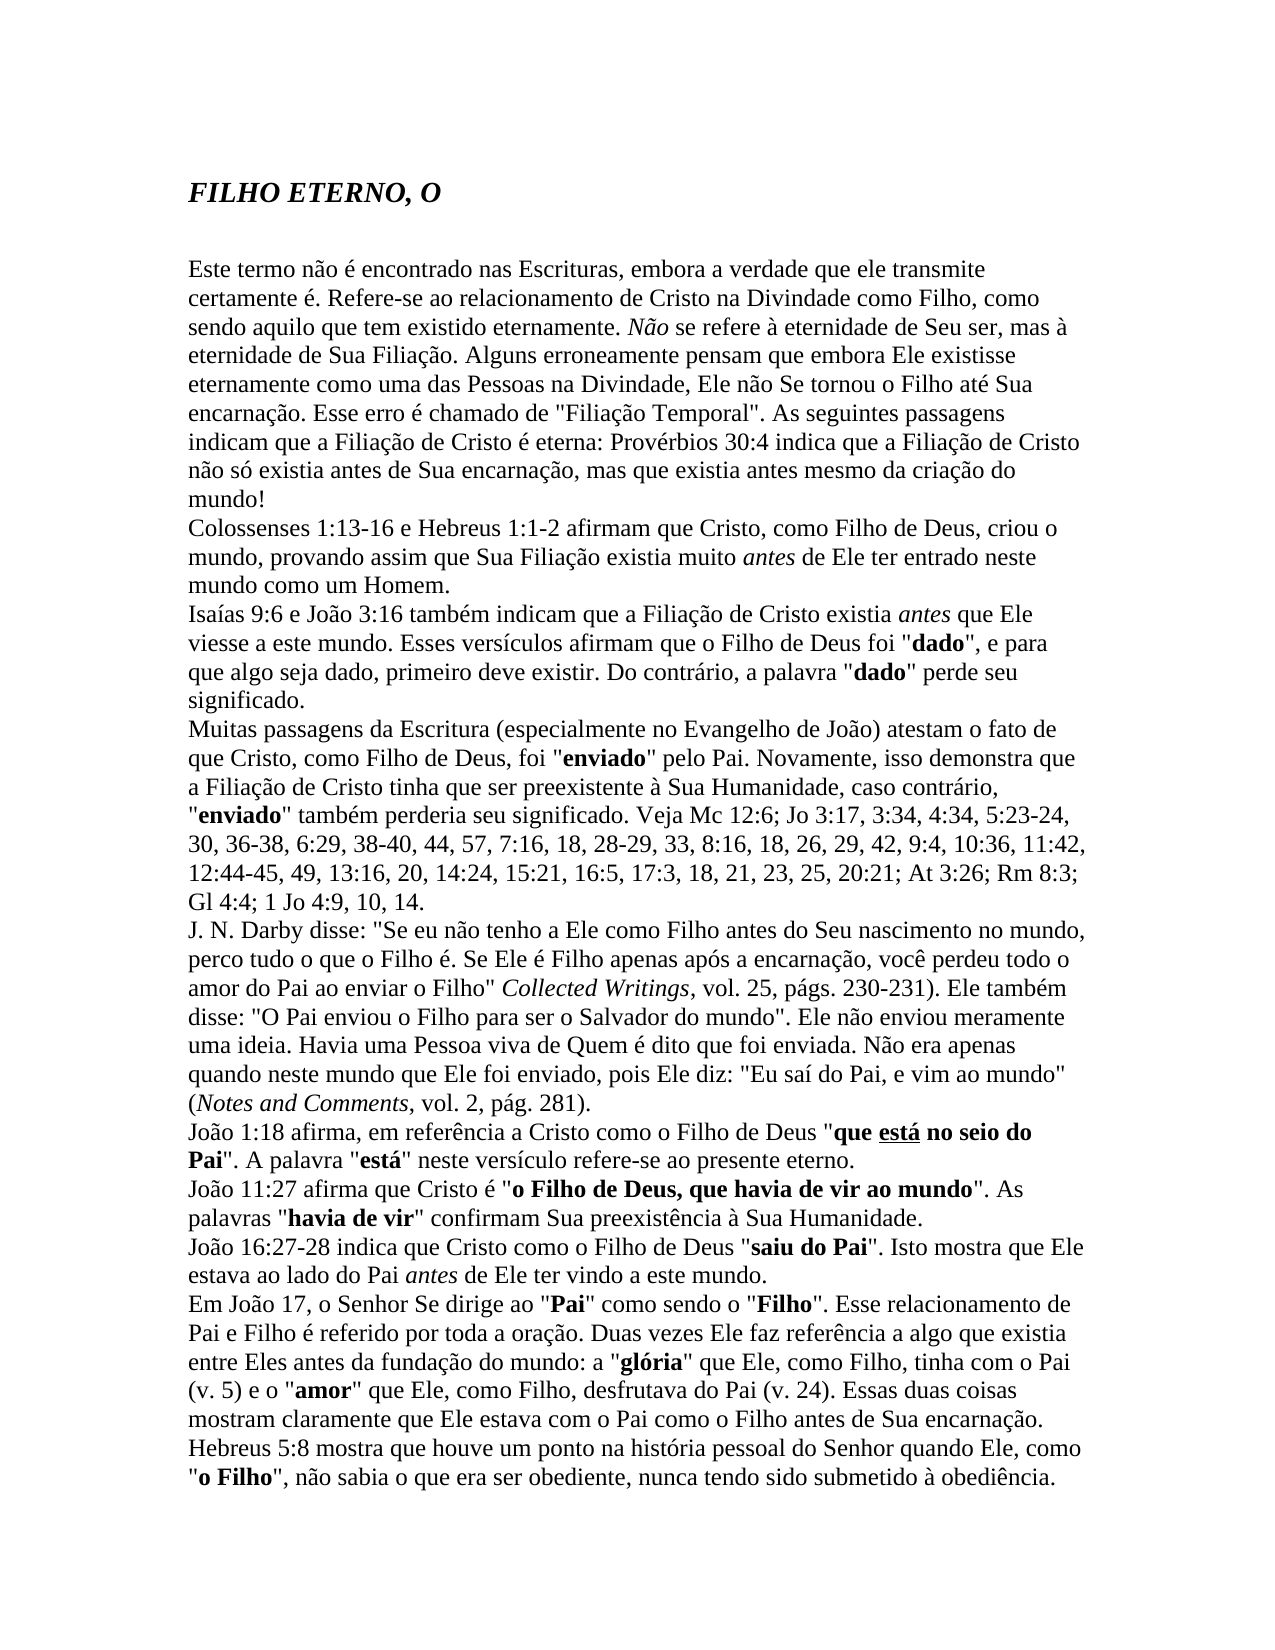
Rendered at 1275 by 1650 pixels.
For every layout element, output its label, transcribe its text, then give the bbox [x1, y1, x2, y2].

text João 16:27-28 indica que Cristo como o Filho de Deus "saiu do Pai". Isto mostra que Ele estava ao lado do Pai antes de Ele ter vindo a este mundo. [188, 1232, 1087, 1289]
text João 1:18 afirma, em referência a Cristo como o Filho de Deus "que está no seio do Pai". A palavra "está" neste versículo refere-se ao presente eterno. [188, 1117, 1087, 1174]
text Muitas passagens da Escritura (especialmente no Evangelho de João) atestam o fato de que Cristo, como Filho de Deus, foi "enviado" pelo Pai. Novamente, isso demonstra que a Filiação de Cristo tinha que ser preexistente à Sua Humanidade, caso contrário, "enviado" também perderia seu significado. Veja Mc 12:6; Jo 3:17, 3:34, 4:34, 5:23-24, 30, 36-38, 6:29, 38-40, 44, 57, 7:16, 18, 28-29, 33, 8:16, 18, 26, 29, 42, 9:4, 10:36, 11:42, 12:44-45, 49, 13:16, 20, 14:24, 15:21, 16:5, 17:3, 18, 21, 23, 25, 20:21; At 3:26; Rm 8:3; Gl 4:4; 1 Jo 4:9, 10, 14. [188, 714, 1087, 916]
text João 11:27 afirma que Cristo é "o Filho de Deus, que havia de vir ao mundo". As palavras "havia de vir" confirmam Sua preexistência à Sua Humanidade. [188, 1174, 1087, 1232]
text Hebreus 5:8 mostra que houve um ponto na história pessoal do Senhor quando Ele, como "o Filho", não sabia o que era ser obediente, nunca tendo sido submetido à obediência. [188, 1433, 1087, 1491]
text Colossenses 1:13-16 e Hebreus 1:1-2 afirmam que Cristo, como Filho de Deus, criou o mundo, provando assim que Sua Filiação existia muito antes de Ele ter entrado neste mundo como um Homem. [188, 513, 1087, 599]
subtitle FILHO ETERNO, O [188, 175, 1087, 208]
text Isaías 9:6 e João 3:16 também indicam que a Filiação de Cristo existia antes que Ele viesse a este mundo. Esses versículos afirmam que o Filho de Deus foi "dado", e para que algo seja dado, primeiro deve existir. Do contrário, a palavra "dado" perde seu significado. [188, 599, 1087, 714]
text Este termo não é encontrado nas Escrituras, embora a verdade que ele transmite certamente é. Refere-se ao relacionamento de Cristo na Divindade como Filho, como sendo aquilo que tem existido eternamente. Não se refere à eternidade de Seu ser, mas à eternidade de Sua Filiação. Alguns erroneamente pensam que embora Ele existisse eternamente como uma das Pessoas na Divindade, Ele não Se tornou o Filho até Sua encarnação. Esse erro é chamado de "Filiação Temporal". As seguintes passagens indicam que a Filiação de Cristo é eterna: Provérbios 30:4 indica que a Filiação de Cristo não só existia antes de Sua encarnação, mas que existia antes mesmo da criação do mundo! [188, 254, 1087, 513]
text J. N. Darby disse: "Se eu não tenho a Ele como Filho antes do Seu nascimento no mundo, perco tudo o que o Filho é. Se Ele é Filho apenas após a encarnação, você perdeu todo o amor do Pai ao enviar o Filho" Collected Writings, vol. 25, págs. 230-231). Ele também disse: "O Pai enviou o Filho para ser o Salvador do mundo". Ele não enviou meramente uma ideia. Havia uma Pessoa viva de Quem é dito que foi enviada. Não era apenas quando neste mundo que Ele foi enviado, pois Ele diz: "Eu saí do Pai, e vim ao mundo" (Notes and Comments, vol. 2, pág. 281). [188, 916, 1087, 1117]
text Em João 17, o Senhor Se dirige ao "Pai" como sendo o "Filho". Esse relacionamento de Pai e Filho é referido por toda a oração. Duas vezes Ele faz referência a algo que existia entre Eles antes da fundação do mundo: a "glória" que Ele, como Filho, tinha com o Pai (v. 5) e o "amor" que Ele, como Filho, desfrutava do Pai (v. 24). Essas duas coisas mostram claramente que Ele estava com o Pai como o Filho antes de Sua encarnação. [188, 1289, 1087, 1433]
